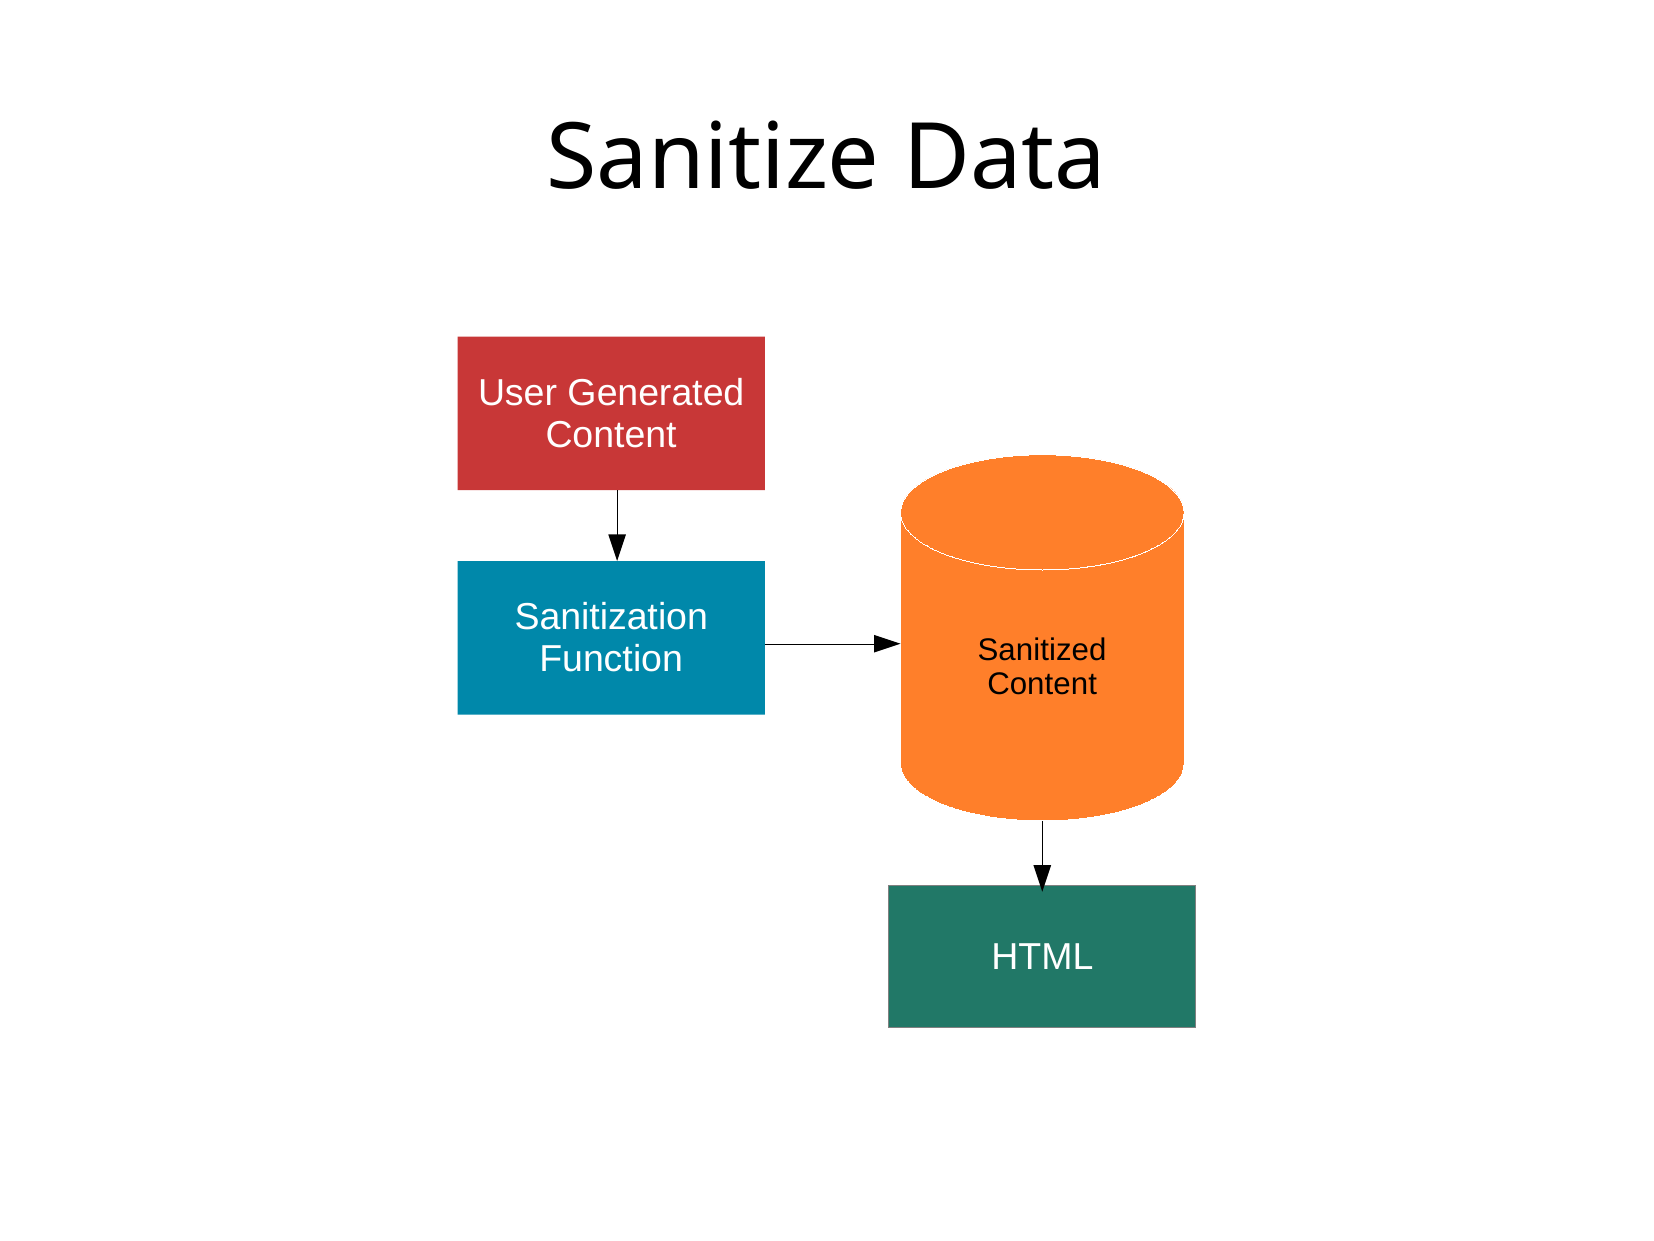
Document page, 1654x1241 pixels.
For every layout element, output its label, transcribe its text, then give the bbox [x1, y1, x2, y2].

text_box HTML [888, 885, 1196, 1028]
text_box User Generated Content [457, 336, 765, 491]
title Sanitize Data [82, 49, 1571, 257]
text_box Sanitized Content [900, 454, 1185, 821]
text_box Sanitization Function [457, 561, 765, 715]
